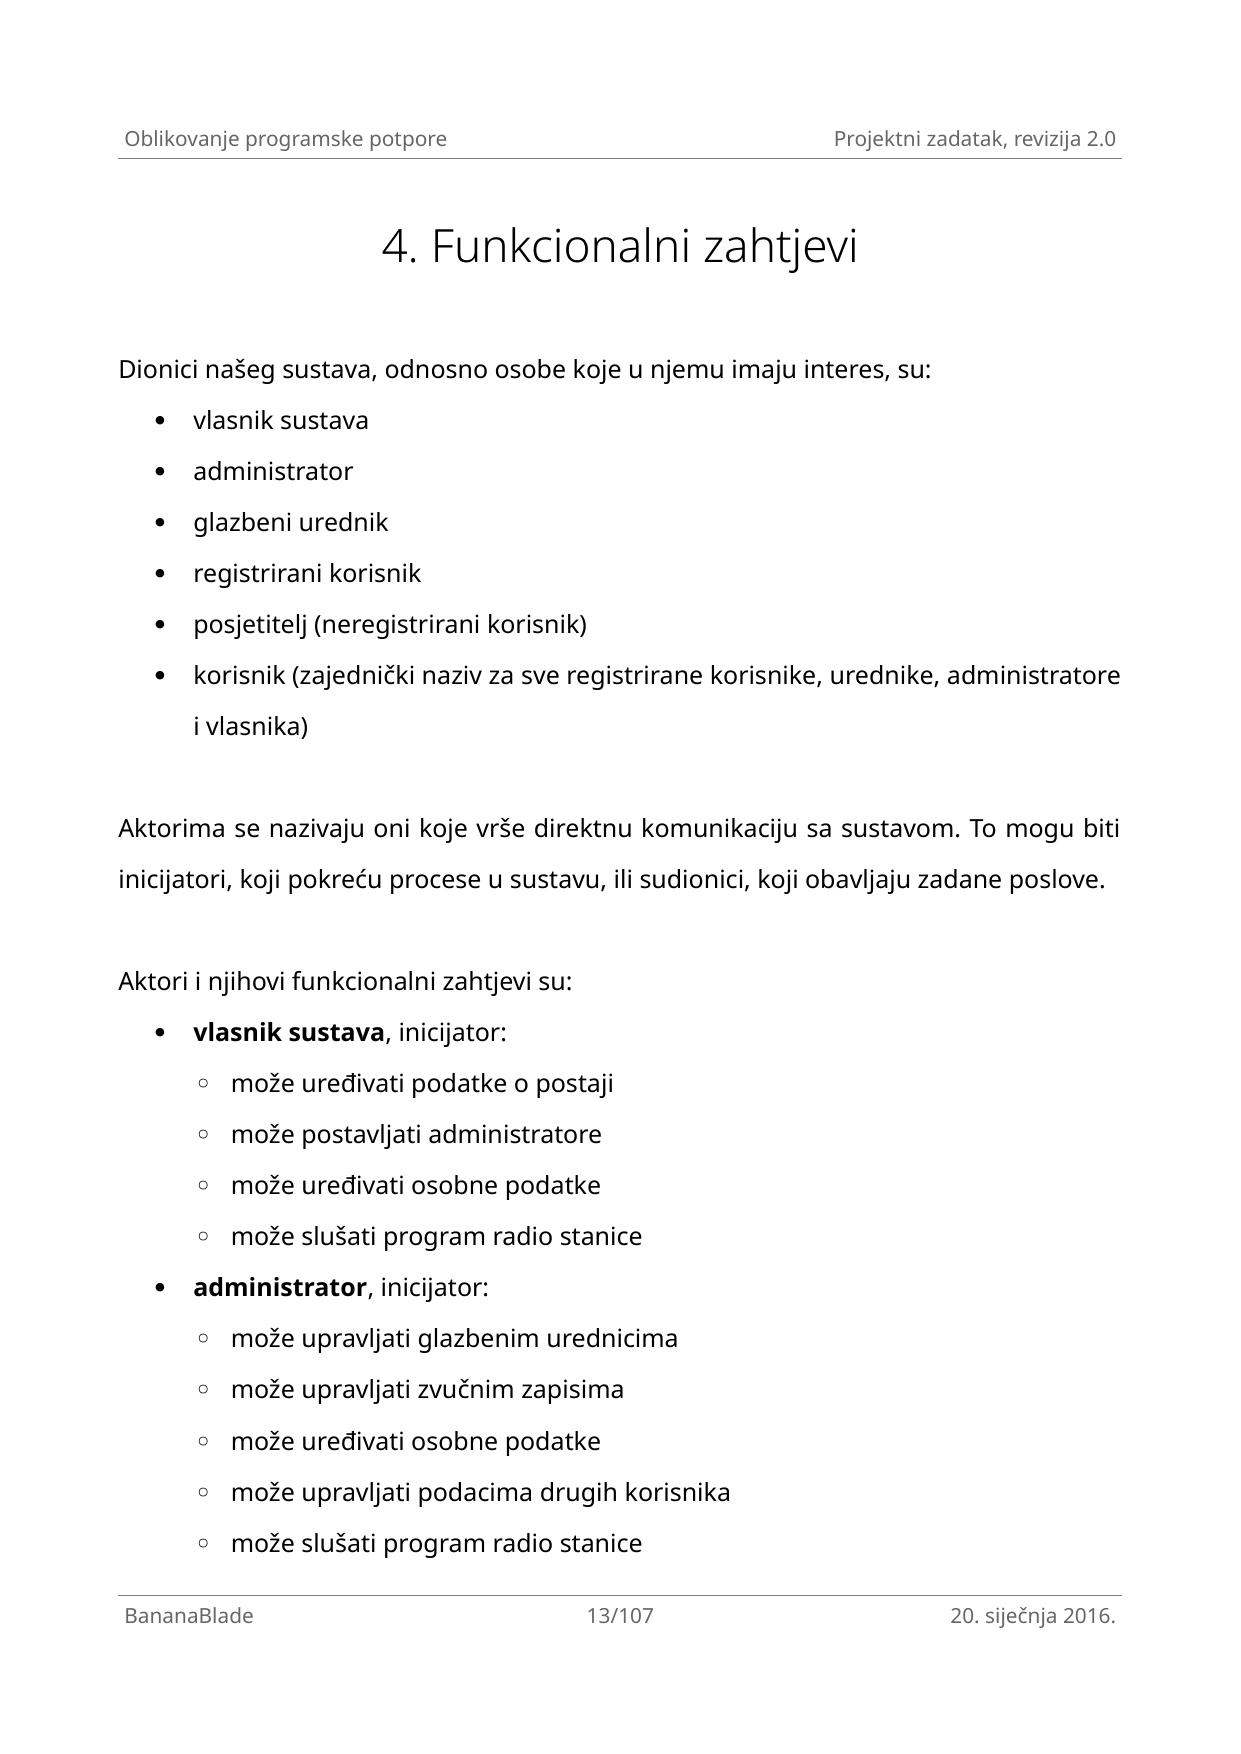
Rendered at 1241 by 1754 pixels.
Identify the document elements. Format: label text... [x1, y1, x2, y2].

list vlasnik sustava, inicijator: [156, 1015, 1122, 1049]
list može uređivati podatke o postaji [193, 1066, 1122, 1100]
list registrirani korisnik [156, 556, 1122, 589]
list može uređivati osobne podatke [193, 1168, 1122, 1202]
list može upravljati podacima drugih korisnika [193, 1474, 1122, 1508]
list glazbeni urednik [156, 504, 1122, 538]
list može upravljati glazbenim urednicima [193, 1321, 1122, 1355]
list vlasnik sustava [156, 402, 1122, 436]
list može postavljati administratore [193, 1117, 1122, 1151]
list posjetitelj (neregistrirani korisnik) [156, 607, 1122, 641]
list administrator, inicijator: [156, 1270, 1122, 1304]
text Aktorima se nazivaju oni koje vrše direktnu komunikaciju sa sustavom. To mogu biti inicijatori, koji pokreću procese u sustavu, ili sudionici, koji obavljaju zadane poslove. [118, 811, 1122, 896]
list administrator [156, 453, 1122, 487]
list korisnik (zajednički naziv za sve registrirane korisnike, urednike, administratore i vlasnika) [156, 658, 1122, 743]
subtitle 4. Funkcionalni zahtjevi [118, 213, 1122, 275]
list može upravljati zvučnim zapisima [193, 1372, 1122, 1406]
list može slušati program radio stanice [193, 1525, 1122, 1559]
text Dionici našeg sustava, odnosno osobe koje u njemu imaju interes, su: [118, 300, 1122, 385]
list može uređivati osobne podatke [193, 1423, 1122, 1457]
text Aktori i njihovi funkcionalni zahtjevi su: [118, 964, 1122, 998]
list može slušati program radio stanice [193, 1219, 1122, 1253]
